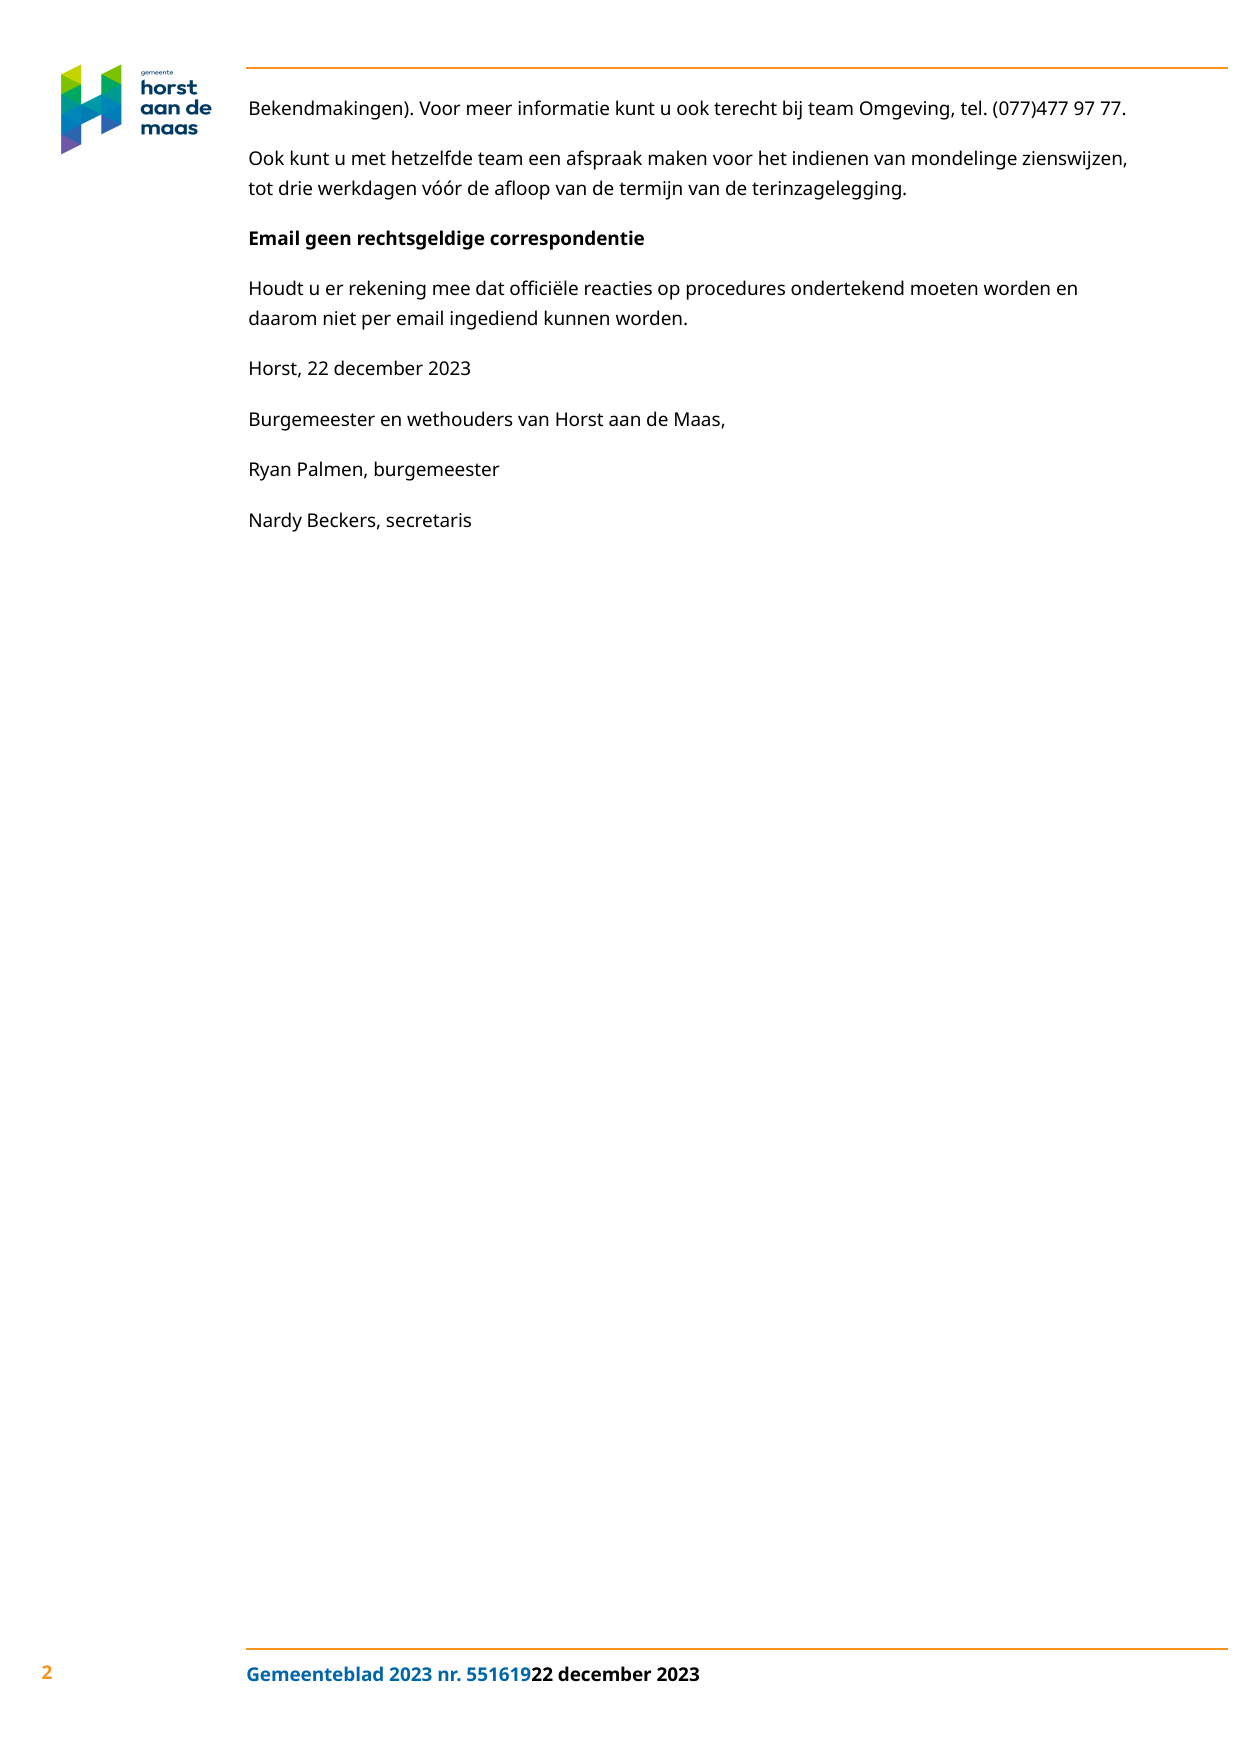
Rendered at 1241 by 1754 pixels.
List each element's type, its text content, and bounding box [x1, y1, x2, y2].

text Nardy Beckers, secretaris [248, 507, 1152, 533]
text Houdt u er rekening mee dat officiële reacties op procedures ondertekend moeten worden en daarom niet per email ingediend kunnen worden. [248, 276, 1152, 331]
picture [41, 47, 231, 172]
text Email geen rechtsgeldige correspondentie [248, 225, 1152, 251]
text Bekendmakingen). Voor meer informatie kunt u ook terecht bij team Omgeving, tel. (077)477 97 77. [248, 95, 1152, 121]
text Ook kunt u met hetzelfde team een afspraak maken voor het indienen van mondelinge zienswijzen, tot drie werkdagen vóór de afloop van de termijn van de terinzagelegging. [248, 145, 1152, 201]
text Horst, 22 december 2023 [248, 356, 1152, 381]
text Ryan Palmen, burgemeester [248, 456, 1152, 482]
text Burgemeester en wethouders van Horst aan de Maas, [248, 406, 1152, 432]
